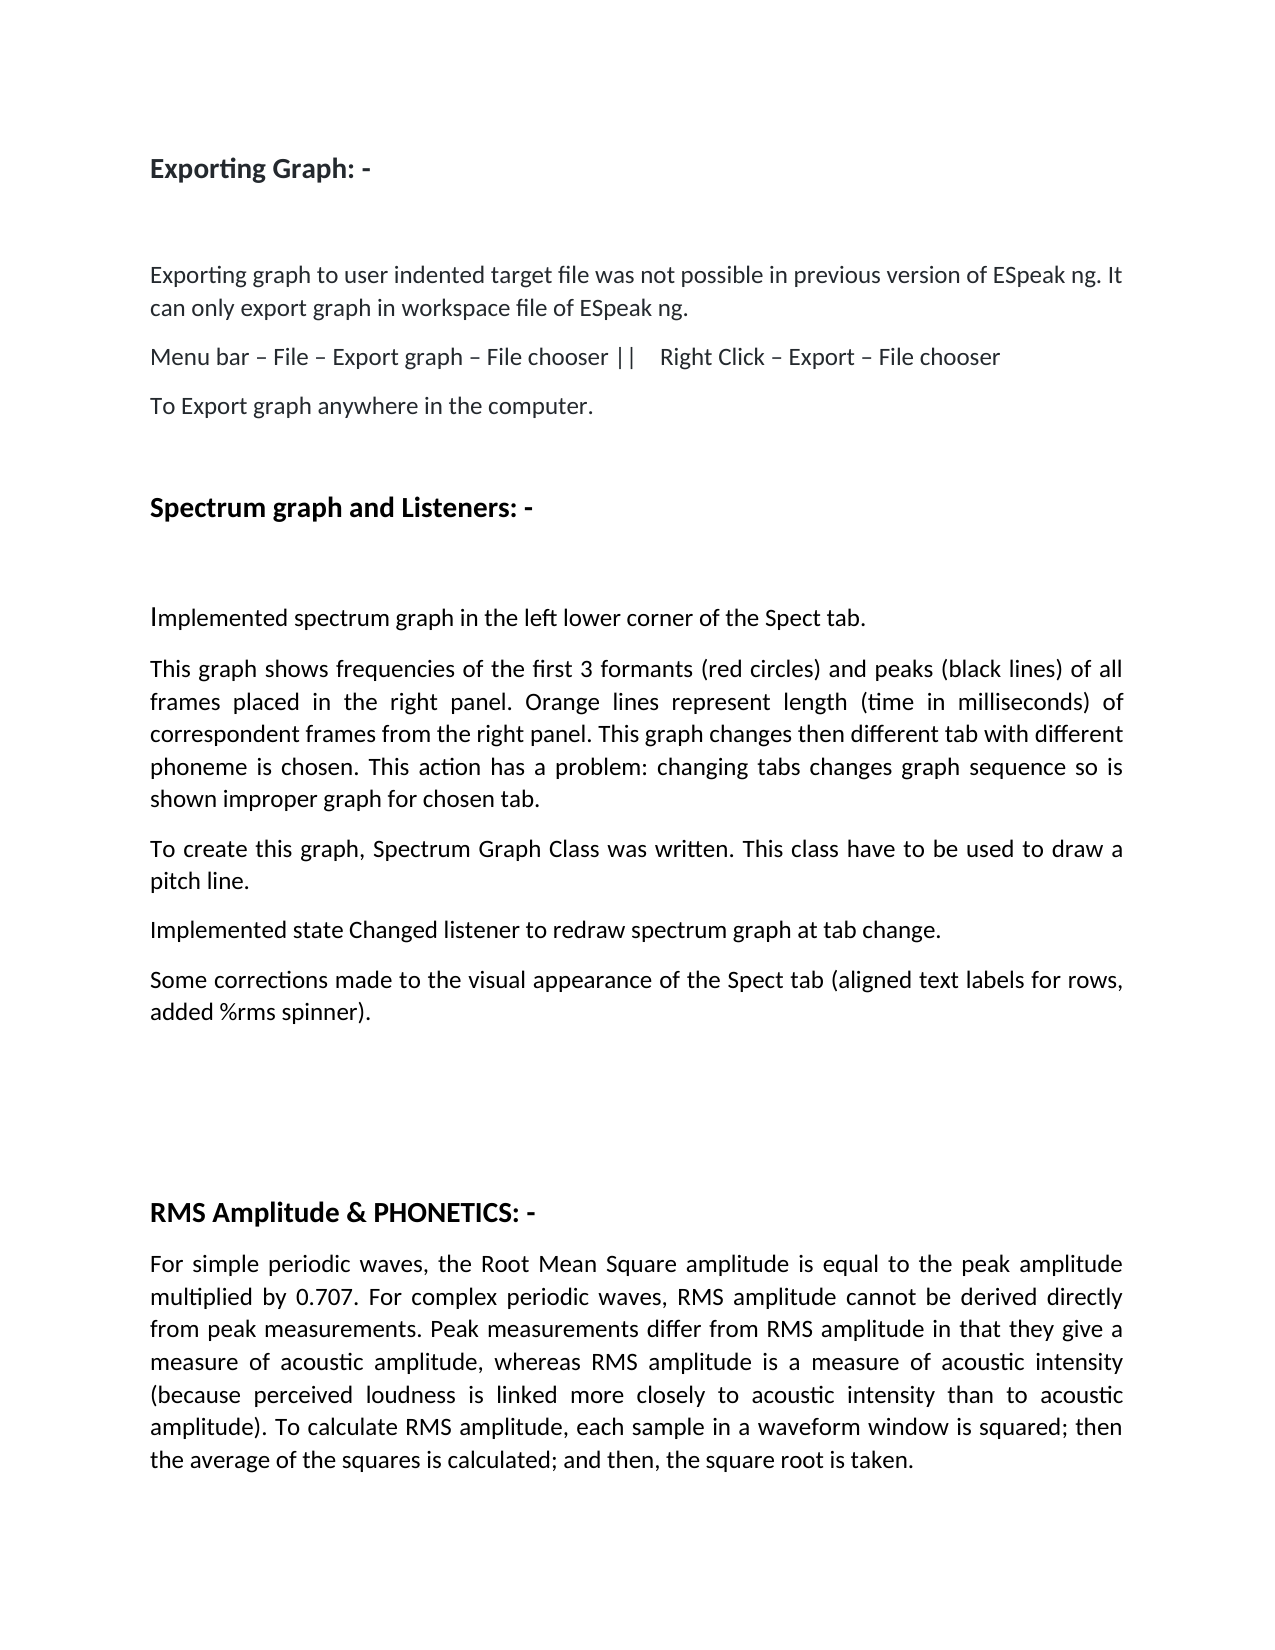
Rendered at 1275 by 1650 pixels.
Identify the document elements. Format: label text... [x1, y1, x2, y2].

text Exporting Graph: - [150, 150, 1125, 186]
text Menu bar – File – Export graph – File chooser || Right Click – Export – File chooser [150, 341, 1125, 372]
text Implemented spectrum graph in the left lower corner of the Spect tab. [150, 598, 1125, 634]
text To Export graph anywhere in the computer. [150, 391, 1125, 421]
text Spectrum graph and Listeners: - [150, 489, 1125, 525]
text To create this graph, Spectrum Graph Class was written. This class have to be used to draw a pitch line. [150, 833, 1125, 896]
text Implemented state Changed listener to redraw spectrum graph at tab change. [150, 915, 1125, 945]
text Exporting graph to user indented target file was not possible in previous version of ESpeak ng. It can only export graph in workspace file of ESpeak ng. [150, 259, 1125, 322]
text For simple periodic waves, the Root Mean Square amplitude is equal to the peak amplitude multiplied by 0.707. For complex periodic waves, RMS amplitude cannot be derived directly from peak measurements. Peak measurements differ from RMS amplitude in that they give a measure of acoustic amplitude, whereas RMS amplitude is a measure of acoustic intensity (because perceived loudness is linked more closely to acoustic intensity than to acoustic amplitude). To calculate RMS amplitude, each sample in a waveform window is squared; then the average of the squares is calculated; and then, the square root is taken. [150, 1248, 1125, 1474]
text This graph shows frequencies of the first 3 formants (red circles) and peaks (black lines) of all frames placed in the right panel. Orange lines represent length (time in milliseconds) of correspondent frames from the right panel. This graph changes then different tab with different phoneme is chosen. This action has a problem: changing tabs changes graph sequence so is shown improper graph for chosen tab. [150, 653, 1125, 814]
text RMS Amplitude & PHONETICS: - [150, 1194, 1125, 1229]
text Some corrections made to the visual appearance of the Spect tab (aligned text labels for rows, added %rms spinner). [150, 964, 1125, 1027]
